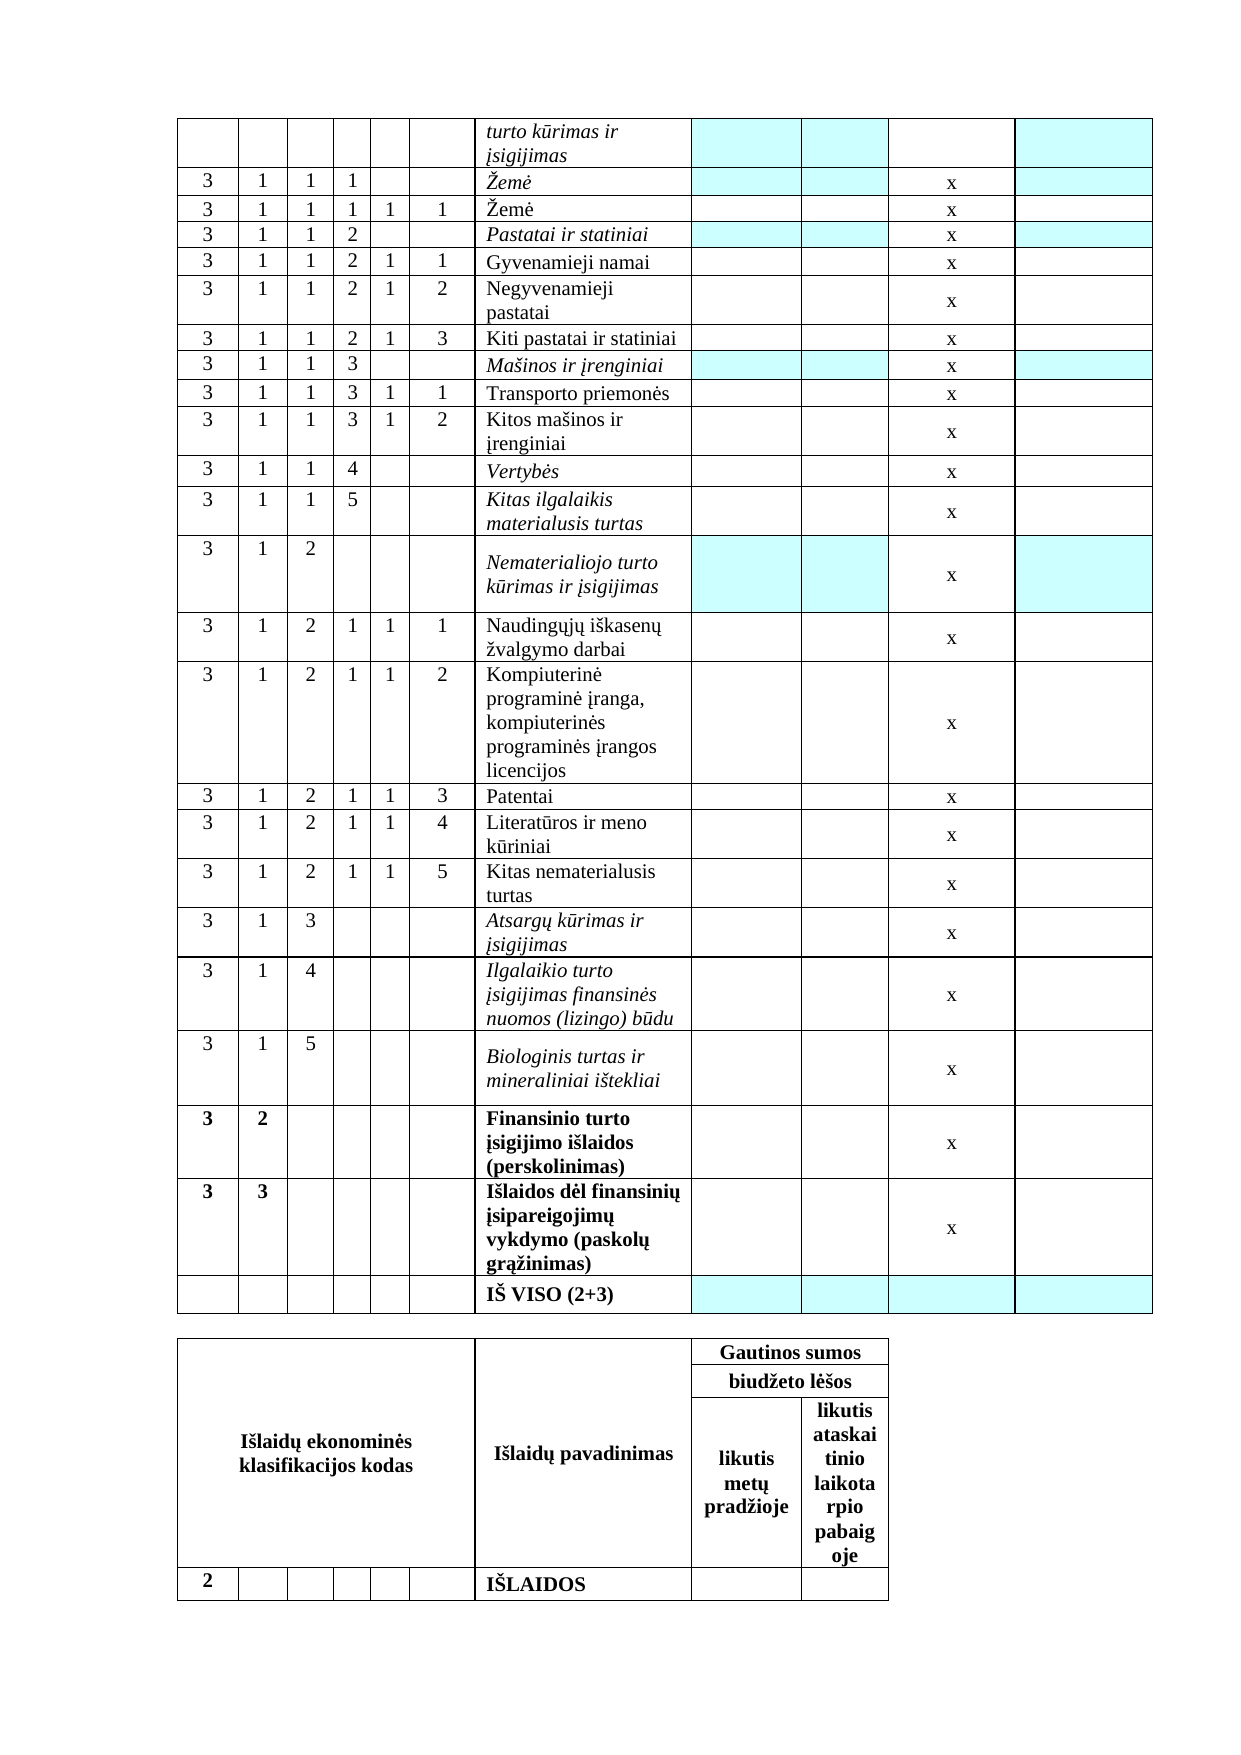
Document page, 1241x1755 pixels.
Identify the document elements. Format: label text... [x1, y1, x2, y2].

table_cell [410, 351, 474, 379]
table_cell [238, 1314, 287, 1338]
table_cell [1016, 168, 1152, 195]
table_cell turto kūrimas ir įsigijimas [476, 119, 691, 167]
table_cell 2 [410, 276, 474, 324]
table_cell 3 [178, 222, 238, 247]
table_cell Naudingųjų iškasenų žvalgymo darbai [476, 613, 691, 661]
table_cell 3 [178, 1031, 238, 1105]
table_cell x [889, 487, 1014, 535]
table_cell [288, 1568, 333, 1599]
table_cell 1 [239, 1031, 287, 1105]
table_cell 3 [178, 536, 238, 612]
table_cell [889, 1364, 1015, 1397]
table_cell 1 [371, 325, 409, 349]
table_cell [802, 380, 888, 406]
table_cell 1 [239, 351, 287, 379]
table_cell Kitas nematerialusis turtas [476, 859, 691, 907]
table_cell biudžeto lėšos [692, 1365, 888, 1397]
table_cell [334, 958, 370, 1030]
table_cell 1 [288, 222, 333, 247]
table_cell [334, 1031, 370, 1105]
table_cell 1 [288, 407, 333, 455]
table_cell 1 [371, 662, 409, 782]
table_cell [334, 536, 370, 612]
table_cell [288, 1106, 333, 1178]
table_cell [178, 119, 238, 167]
table_cell x [889, 276, 1014, 324]
table_cell Atsargų kūrimas ir įsigijimas [476, 908, 691, 956]
table_cell 1 [239, 613, 287, 661]
table_cell 3 [178, 276, 238, 324]
table_cell [889, 1567, 1153, 1599]
table_cell Finansinio turto įsigijimo išlaidos (perskolinimas) [476, 1106, 691, 1178]
table_cell [692, 908, 801, 956]
table_cell [1016, 248, 1152, 275]
table_cell [692, 1276, 801, 1313]
table_cell x [889, 407, 1014, 455]
table_cell 5 [410, 859, 474, 907]
table_cell [889, 1338, 1015, 1364]
table_cell 2 [288, 536, 333, 612]
table_cell 1 [334, 613, 370, 661]
table_cell [802, 1106, 888, 1178]
table_cell [334, 119, 370, 167]
table_cell 2 [178, 1568, 238, 1599]
table_cell [1016, 859, 1152, 907]
table_cell [692, 1106, 801, 1178]
table_cell Gyvenamieji namai [476, 248, 691, 275]
table_cell 3 [410, 784, 474, 809]
table_cell 5 [334, 487, 370, 535]
table_cell [334, 1276, 370, 1313]
table_cell 1 [288, 351, 333, 379]
table_cell 2 [288, 662, 333, 782]
table_cell x [889, 958, 1014, 1030]
table_cell [410, 119, 474, 167]
table_cell 2 [239, 1106, 287, 1178]
table_cell 3 [178, 456, 238, 486]
table_cell [802, 859, 888, 907]
table_cell [410, 168, 474, 195]
table_cell x [889, 784, 1014, 809]
table_cell [287, 1314, 334, 1338]
table_cell [410, 958, 474, 1030]
table_cell likutis ataskaitinio laikotarpio pabaigoje [802, 1398, 888, 1567]
table_cell [802, 196, 888, 221]
table_cell [410, 1568, 474, 1599]
table_cell [889, 119, 1014, 167]
table_cell 1 [371, 784, 409, 809]
table_cell [371, 1568, 409, 1599]
table_cell 1 [410, 613, 474, 661]
table_cell x [889, 810, 1014, 858]
table_cell [1016, 1031, 1152, 1105]
table_cell [692, 248, 801, 275]
table_cell x [889, 908, 1014, 956]
table_cell [802, 536, 888, 612]
table_cell 1 [239, 407, 287, 455]
table_cell 1 [288, 196, 333, 221]
table_cell 1 [239, 456, 287, 486]
table_cell x [889, 456, 1014, 486]
table_cell [1016, 1179, 1152, 1275]
table_cell [692, 276, 801, 324]
table_cell 1 [239, 859, 287, 907]
table_cell [288, 1276, 333, 1313]
table_cell [692, 196, 801, 221]
table_cell [692, 380, 801, 406]
table_cell 1 [371, 276, 409, 324]
table_cell 3 [178, 351, 238, 379]
table_cell x [889, 613, 1014, 661]
table_cell [692, 119, 801, 167]
table_cell 1 [334, 196, 370, 221]
table_cell 3 [239, 1179, 287, 1275]
table_cell [1016, 1276, 1152, 1313]
table_cell [410, 1314, 475, 1338]
table_cell [410, 1276, 474, 1313]
table_cell [802, 613, 888, 661]
table_cell x [889, 859, 1014, 907]
table_cell 3 [178, 958, 238, 1030]
table_cell [1016, 407, 1152, 455]
table_cell [334, 1314, 371, 1338]
table_cell [371, 1106, 409, 1178]
table_cell [371, 1276, 409, 1313]
table_cell 3 [334, 380, 370, 406]
table_cell [692, 958, 801, 1030]
table_cell [889, 1276, 1014, 1313]
table_cell 1 [239, 380, 287, 406]
table_cell [692, 351, 801, 379]
table_cell 1 [288, 487, 333, 535]
table_cell [1016, 662, 1152, 782]
table_cell 4 [410, 810, 474, 858]
table_cell 3 [178, 487, 238, 535]
table_cell 3 [178, 1179, 238, 1275]
table_cell 1 [239, 662, 287, 782]
table_cell Išlaidų ekonominės klasifikacijos kodas [178, 1339, 474, 1567]
table_cell [889, 1397, 1015, 1567]
table_cell IŠLAIDOS [476, 1568, 691, 1599]
table_cell Biologinis turtas ir mineraliniai ištekliai [476, 1031, 691, 1105]
table_cell [288, 119, 333, 167]
table_cell 2 [334, 325, 370, 349]
table_cell 1 [239, 168, 287, 195]
table_cell 1 [239, 784, 287, 809]
table_cell 4 [334, 456, 370, 486]
table_cell x [889, 380, 1014, 406]
table_cell 2 [334, 276, 370, 324]
table_cell 1 [288, 325, 333, 349]
table_cell [692, 1179, 801, 1275]
table_cell [692, 810, 801, 858]
table_cell [1015, 1364, 1153, 1397]
table_cell [802, 1568, 888, 1599]
table_cell 3 [178, 810, 238, 858]
table_cell [239, 119, 287, 167]
table_cell Mašinos ir įrenginiai [476, 351, 691, 379]
table_cell 1 [288, 276, 333, 324]
table_cell [178, 1276, 238, 1313]
table_cell Gautinos sumos [692, 1339, 888, 1364]
table_cell [371, 908, 409, 956]
table_cell 3 [178, 908, 238, 956]
table_cell 1 [371, 380, 409, 406]
table_cell [692, 222, 801, 247]
table_cell 3 [410, 325, 474, 349]
table_cell [334, 1179, 370, 1275]
table_cell [1016, 784, 1152, 809]
table_cell 1 [371, 613, 409, 661]
table_cell 1 [239, 810, 287, 858]
table_cell 1 [239, 958, 287, 1030]
table_cell Ilgalaikio turto įsigijimas finansinės nuomos (lizingo) būdu [476, 958, 691, 1030]
table_cell Pastatai ir statiniai [476, 222, 691, 247]
table_cell [371, 222, 409, 247]
table_cell [692, 859, 801, 907]
table_cell [889, 1314, 1015, 1338]
table_cell 1 [371, 859, 409, 907]
table_cell 3 [178, 613, 238, 661]
table_cell 1 [239, 196, 287, 221]
table_cell [334, 1568, 370, 1599]
table_cell [802, 407, 888, 455]
table_cell 1 [334, 168, 370, 195]
table_cell [802, 325, 888, 349]
table_cell [1016, 325, 1152, 349]
table_cell [371, 1179, 409, 1275]
table_cell 1 [239, 536, 287, 612]
table_cell x [889, 222, 1014, 247]
table_cell 1 [288, 248, 333, 275]
table_cell Žemė [476, 168, 691, 195]
table_cell [1016, 536, 1152, 612]
table_cell 1 [239, 908, 287, 956]
table_cell [802, 784, 888, 809]
table_cell [410, 456, 474, 486]
table_cell 5 [288, 1031, 333, 1105]
table_cell likutis metų pradžioje [692, 1398, 801, 1567]
table_cell [371, 351, 409, 379]
table_cell [1015, 1314, 1153, 1338]
table_cell 2 [288, 613, 333, 661]
table_cell [1016, 487, 1152, 535]
table_cell [802, 119, 888, 167]
table_cell [334, 908, 370, 956]
table_cell [371, 1314, 409, 1338]
table_cell [371, 1031, 409, 1105]
table_cell Kitos mašinos ir įrenginiai [476, 407, 691, 455]
table_cell 3 [334, 351, 370, 379]
table_cell x [889, 196, 1014, 221]
table_cell [802, 168, 888, 195]
table_cell Nematerialiojo turto kūrimas ir įsigijimas [476, 536, 691, 612]
table_cell 1 [371, 407, 409, 455]
table_cell Kompiuterinė programinė įranga, kompiuterinės programinės įrangos licencijos [476, 662, 691, 782]
table_cell 3 [178, 196, 238, 221]
table_cell [802, 222, 888, 247]
table_cell [334, 1106, 370, 1178]
table_cell [1015, 1397, 1153, 1567]
table_cell 1 [410, 196, 474, 221]
table_cell 2 [288, 784, 333, 809]
table_cell [371, 487, 409, 535]
table_cell 2 [410, 407, 474, 455]
table_cell 1 [410, 380, 474, 406]
table_cell 3 [178, 168, 238, 195]
table_cell 1 [410, 248, 474, 275]
table_cell 2 [334, 248, 370, 275]
table_cell [1016, 196, 1152, 221]
table_cell [410, 1179, 474, 1275]
table_cell Transporto priemonės [476, 380, 691, 406]
table_cell [371, 119, 409, 167]
table_cell [802, 1179, 888, 1275]
table_cell [410, 1106, 474, 1178]
table_cell 1 [371, 196, 409, 221]
table_cell Patentai [476, 784, 691, 809]
table_cell [802, 248, 888, 275]
table_cell 3 [178, 784, 238, 809]
table_cell [410, 222, 474, 247]
table_cell [692, 487, 801, 535]
table_cell 3 [178, 859, 238, 907]
table_cell [1016, 810, 1152, 858]
table_cell x [889, 168, 1014, 195]
table_cell [239, 1276, 287, 1313]
table_cell [1016, 276, 1152, 324]
table_cell [692, 613, 801, 661]
table_cell [802, 1031, 888, 1105]
table_cell 2 [334, 222, 370, 247]
table_cell 3 [334, 407, 370, 455]
table_cell [410, 487, 474, 535]
table_cell [371, 456, 409, 486]
table_cell [1015, 1338, 1153, 1364]
table_cell 1 [288, 168, 333, 195]
table_cell 3 [178, 407, 238, 455]
table_cell x [889, 248, 1014, 275]
table_cell 1 [288, 456, 333, 486]
table_cell [1016, 351, 1152, 379]
table_cell [692, 536, 801, 612]
table_cell 3 [178, 248, 238, 275]
table_cell x [889, 325, 1014, 349]
table_cell Kiti pastatai ir statiniai [476, 325, 691, 349]
table_cell 1 [239, 276, 287, 324]
table_cell 1 [334, 662, 370, 782]
table_cell [410, 1031, 474, 1105]
table_cell Negyvenamieji pastatai [476, 276, 691, 324]
table_cell [802, 662, 888, 782]
table_cell [288, 1179, 333, 1275]
table_cell 3 [178, 380, 238, 406]
table_cell [801, 1314, 888, 1338]
table_cell [177, 1314, 238, 1338]
table_cell [1016, 119, 1152, 167]
table_cell [802, 810, 888, 858]
table_cell [802, 908, 888, 956]
table_cell [371, 168, 409, 195]
table_cell [802, 351, 888, 379]
table_cell 1 [239, 325, 287, 349]
table_cell [692, 662, 801, 782]
table_cell [410, 908, 474, 956]
table_cell 2 [288, 810, 333, 858]
table_cell 1 [239, 248, 287, 275]
table_cell [802, 276, 888, 324]
table_cell [1016, 613, 1152, 661]
table_cell [1016, 1106, 1152, 1178]
table_cell 1 [334, 810, 370, 858]
table_cell [371, 536, 409, 612]
table_cell Vertybės [476, 456, 691, 486]
table_cell 1 [334, 859, 370, 907]
table_cell 1 [239, 487, 287, 535]
table_cell x [889, 351, 1014, 379]
table_cell [692, 168, 801, 195]
table_cell [692, 1031, 801, 1105]
table_cell [475, 1314, 692, 1338]
table_cell Išlaidų pavadinimas [476, 1339, 691, 1567]
table_cell [371, 958, 409, 1030]
table_cell [1016, 908, 1152, 956]
table_cell Kitas ilgalaikis materialusis turtas [476, 487, 691, 535]
table_cell 4 [288, 958, 333, 1030]
table_cell [692, 1314, 801, 1338]
table_cell [692, 784, 801, 809]
table_cell [802, 487, 888, 535]
table_cell [692, 407, 801, 455]
table_cell [1016, 222, 1152, 247]
table_cell [239, 1568, 287, 1599]
table_cell 1 [334, 784, 370, 809]
table_cell [692, 1568, 801, 1599]
table_cell [1016, 456, 1152, 486]
table_cell 3 [178, 662, 238, 782]
table_cell Išlaidos dėl finansinių įsipareigojimų vykdymo (paskolų grąžinimas) [476, 1179, 691, 1275]
table_cell Literatūros ir meno kūriniai [476, 810, 691, 858]
table_cell IŠ VISO (2+3) [476, 1276, 691, 1313]
table_cell 1 [239, 222, 287, 247]
table_cell 1 [288, 380, 333, 406]
table_cell [1016, 380, 1152, 406]
table_cell 3 [288, 908, 333, 956]
table_cell x [889, 1031, 1014, 1105]
table_cell [692, 456, 801, 486]
table_cell 2 [288, 859, 333, 907]
table_cell 1 [371, 810, 409, 858]
table_cell x [889, 536, 1014, 612]
table_cell [1016, 958, 1152, 1030]
table_cell x [889, 1106, 1014, 1178]
table_cell 3 [178, 325, 238, 349]
table_cell Žemė [476, 196, 691, 221]
table_cell [802, 456, 888, 486]
table_cell x [889, 662, 1014, 782]
table_cell [410, 536, 474, 612]
table_cell x [889, 1179, 1014, 1275]
table_cell 1 [371, 248, 409, 275]
table_cell [802, 1276, 888, 1313]
table_cell [692, 325, 801, 349]
table_cell 2 [410, 662, 474, 782]
table_cell 3 [178, 1106, 238, 1178]
table_cell [802, 958, 888, 1030]
